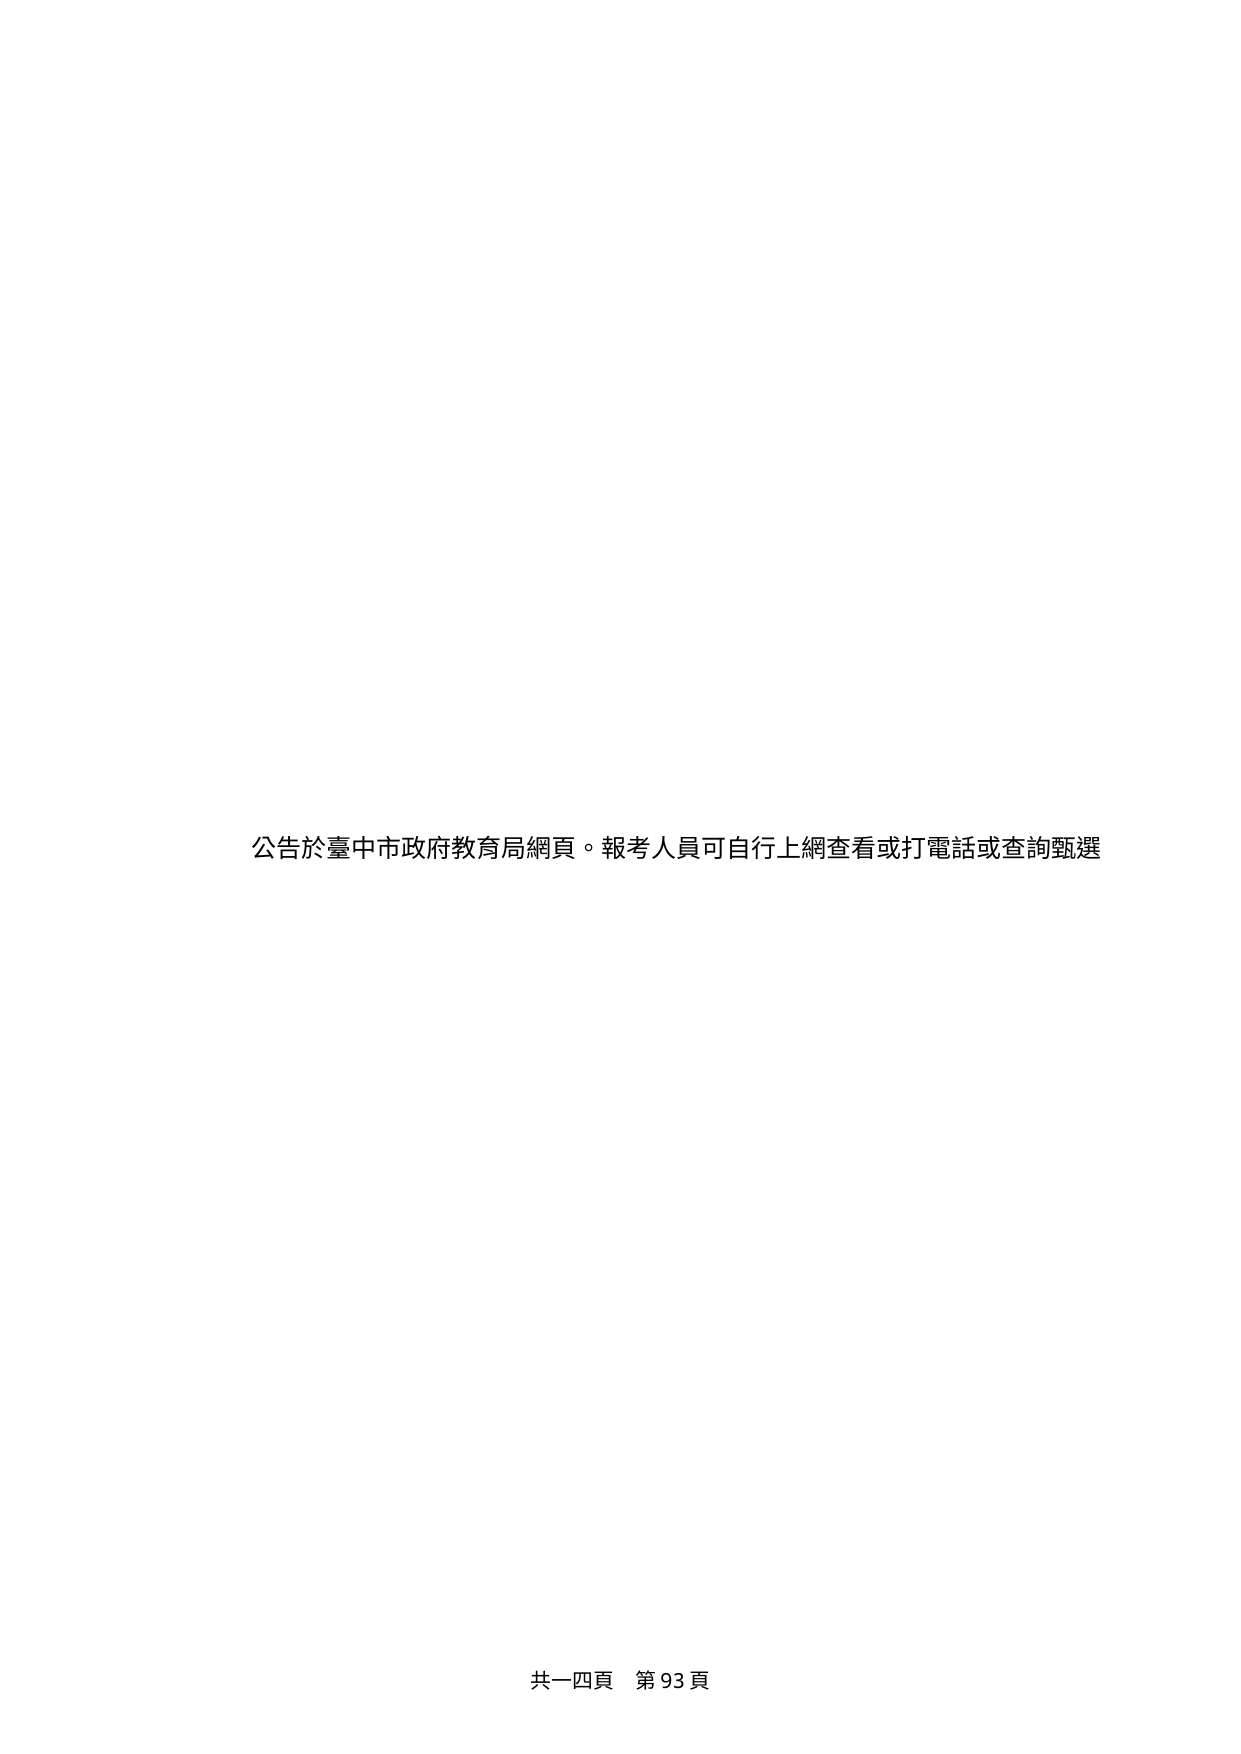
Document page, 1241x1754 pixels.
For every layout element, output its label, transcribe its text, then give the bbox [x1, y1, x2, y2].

text 公告於臺中市政府教育局網頁。報考人員可自行上網查看或打電話或查詢甄選 [251, 831, 1122, 864]
